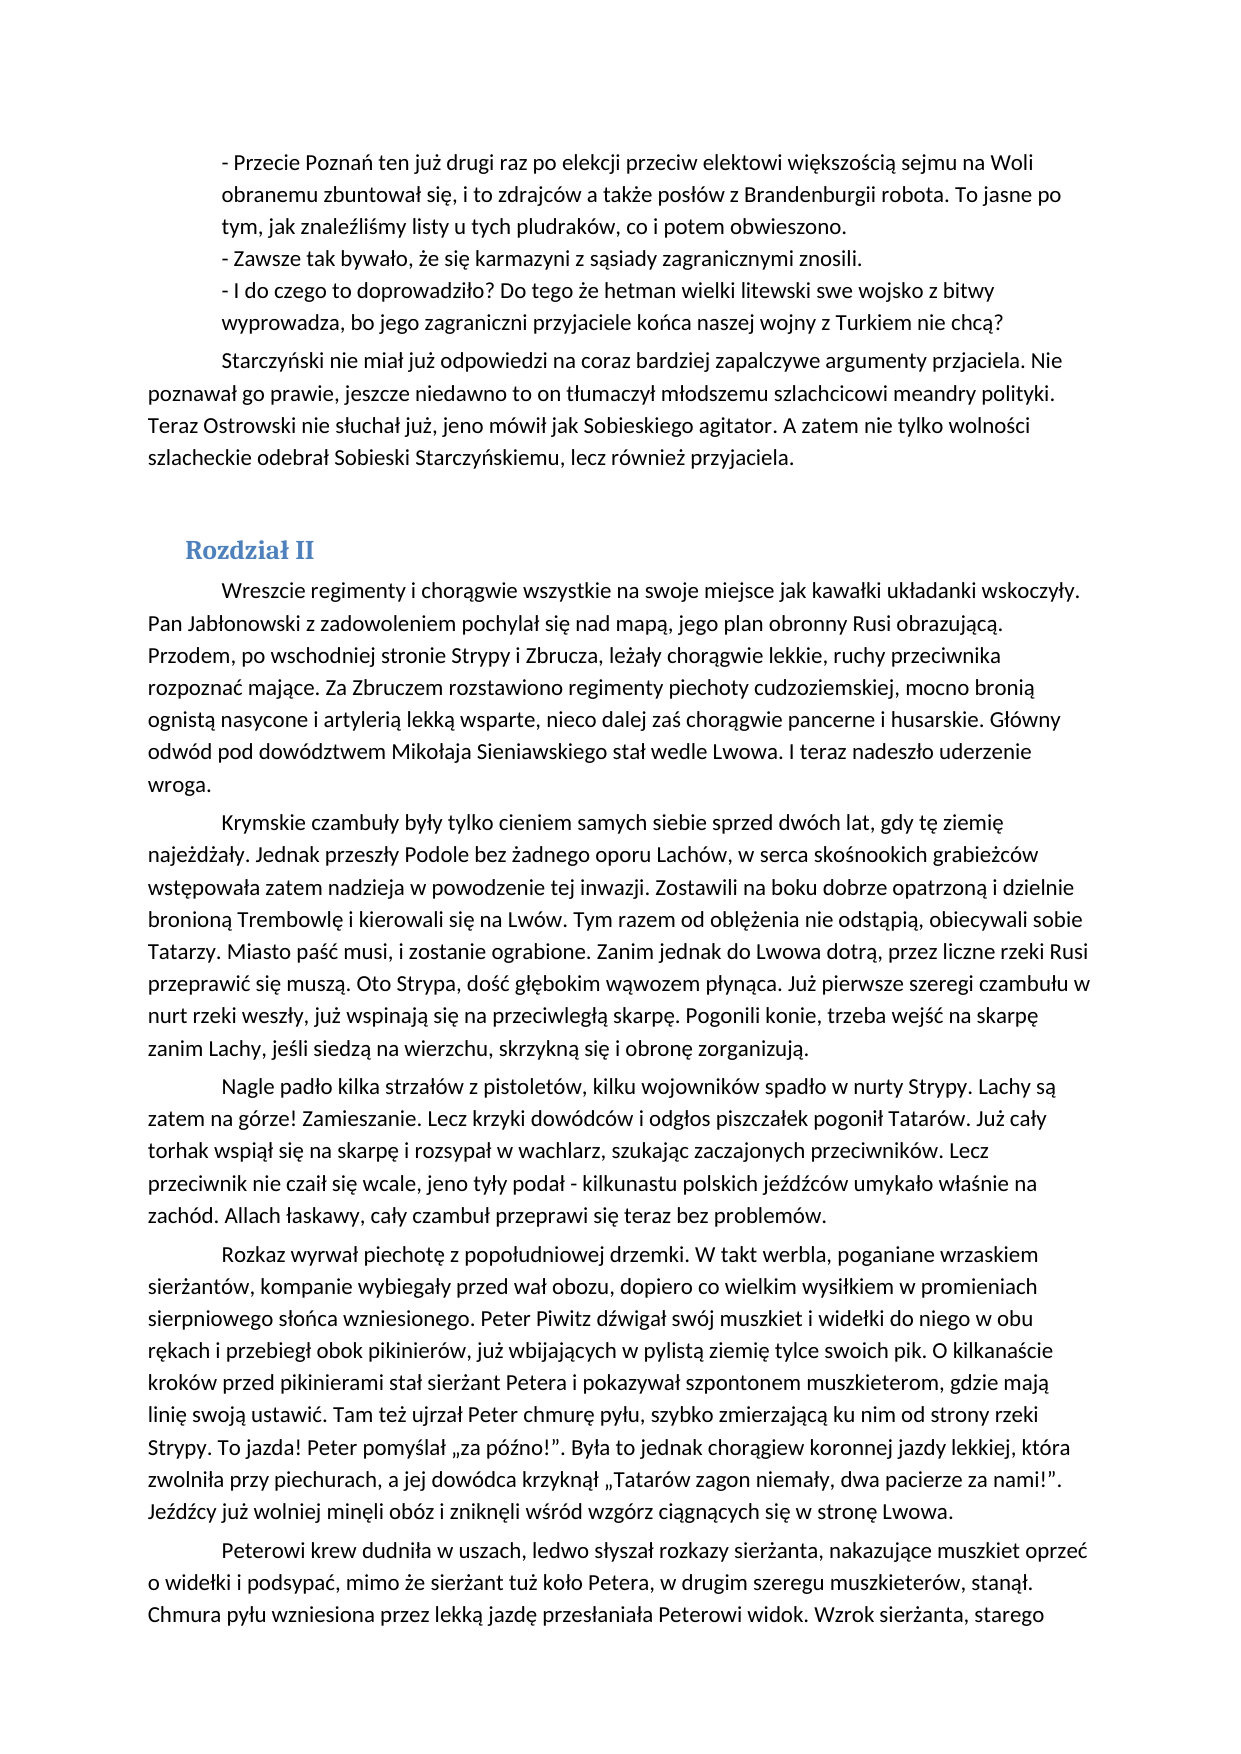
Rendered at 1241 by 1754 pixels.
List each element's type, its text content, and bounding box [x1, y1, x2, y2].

text - Zawsze tak bywało, że się karmazyni z sąsiady zagranicznymi znosili. [221, 244, 1093, 272]
text Krymskie czambuły były tylko cieniem samych siebie sprzed dwóch lat, gdy tę ziemię najeżdżały. Jednak przeszły Podole bez żadnego oporu Lachów, w serca skośnookich grabieżców wstępowała zatem nadzieja w powodzenie tej inwazji. Zostawili na boku dobrze opatrzoną i dzielnie bronioną Trembowlę i kierowali się na Lwów. Tym razem od oblężenia nie odstąpią, obiecywali sobie Tatarzy. Miasto paść musi, i zostanie ograbione. Zanim jednak do Lwowa dotrą, przez liczne rzeki Rusi przeprawić się muszą. Oto Strypa, dość głębokim wąwozem płynąca. Już pierwsze szeregi czambułu w nurt rzeki weszły, już wspinają się na przeciwległą skarpę. Pogonili konie, trzeba wejść na skarpę zanim Lachy, jeśli siedzą na wierzchu, skrzykną się i obronę zorganizują. [148, 808, 1093, 1062]
text - Przecie Poznań ten już drugi raz po elekcji przeciw elektowi większością sejmu na Woli obranemu zbuntował się, i to zdrajców a także posłów z Brandenburgii robota. To jasne po tym, jak znaleźliśmy listy u tych pludraków, co i potem obwieszono. [221, 148, 1093, 240]
text Nagle padło kilka strzałów z pistoletów, kilku wojowników spadło w nurty Strypy. Lachy są zatem na górze! Zamieszanie. Lecz krzyki dowódców i odgłos piszczałek pogonił Tatarów. Już cały torhak wspiął się na skarpę i rozsypał w wachlarz, szukając zaczajonych przeciwników. Lecz przeciwnik nie czaił się wcale, jeno tyły podał - kilkunastu polskich jeźdźców umykało właśnie na zachód. Allach łaskawy, cały czambuł przeprawi się teraz bez problemów. [148, 1072, 1093, 1229]
text Peterowi krew dudniła w uszach, ledwo słyszał rozkazy sierżanta, nakazujące muszkiet oprzeć o widełki i podsypać, mimo że sierżant tuż koło Petera, w drugim szeregu muszkieterów, stanął. Chmura pyłu wzniesiona przez lekką jazdę przesłaniała Peterowi widok. Wzrok sierżanta, starego [148, 1536, 1093, 1628]
text Wreszcie regimenty i chorągwie wszystkie na swoje miejsce jak kawałki układanki wskoczyły. Pan Jabłonowski z zadowoleniem pochylał się nad mapą, jego plan obronny Rusi obrazującą. Przodem, po wschodniej stronie Strypy i Zbrucza, leżały chorągwie lekkie, ruchy przeciwnika rozpoznać mające. Za Zbruczem rozstawiono regimenty piechoty cudzoziemskiej, mocno bronią ognistą nasycone i artylerią lekką wsparte, nieco dalej zaś chorągwie pancerne i husarskie. Główny odwód pod dowództwem Mikołaja Sieniawskiego stał wedle Lwowa. I teraz nadeszło uderzenie wroga. [148, 577, 1093, 798]
text Rozkaz wyrwał piechotę z popołudniowej drzemki. W takt werbla, poganiane wrzaskiem sierżantów, kompanie wybiegały przed wał obozu, dopiero co wielkim wysiłkiem w promieniach sierpniowego słońca wzniesionego. Peter Piwitz dźwigał swój muszkiet i widełki do niego w obu rękach i przebiegł obok pikinierów, już wbijających w pylistą ziemię tylce swoich pik. O kilkanaście kroków przed pikinierami stał sierżant Petera i pokazywał szpontonem muszkieterom, gdzie mają linię swoją ustawić. Tam też ujrzał Peter chmurę pyłu, szybko zmierzającą ku nim od strony rzeki Strypy. To jazda! Peter pomyślał „za późno!”. Była to jednak chorągiew koronnej jazdy lekkiej, która zwolniła przy piechurach, a jej dowódca krzyknął „Tatarów zagon niemały, dwa pacierze za nami!”. Jeźdźcy już wolniej minęli obóz i zniknęli wśród wzgórz ciągnących się w stronę Lwowa. [148, 1240, 1093, 1525]
text - I do czego to doprowadziło? Do tego że hetman wielki litewski swe wojsko z bitwy wyprowadza, bo jego zagraniczni przyjaciele końca naszej wojny z Turkiem nie chcą? [221, 276, 1093, 337]
text Starczyński nie miał już odpowiedzi na coraz bardziej zapalczywe argumenty przjaciela. Nie poznawał go prawie, jeszcze niedawno to on tłumaczył młodszemu szlachcicowi meandry polityki. Teraz Ostrowski nie słuchał już, jeno mówił jak Sobieskiego agitator. A zatem nie tylko wolności szlacheckie odebrał Sobieski Starczyńskiemu, lecz również przyjaciela. [148, 347, 1093, 471]
